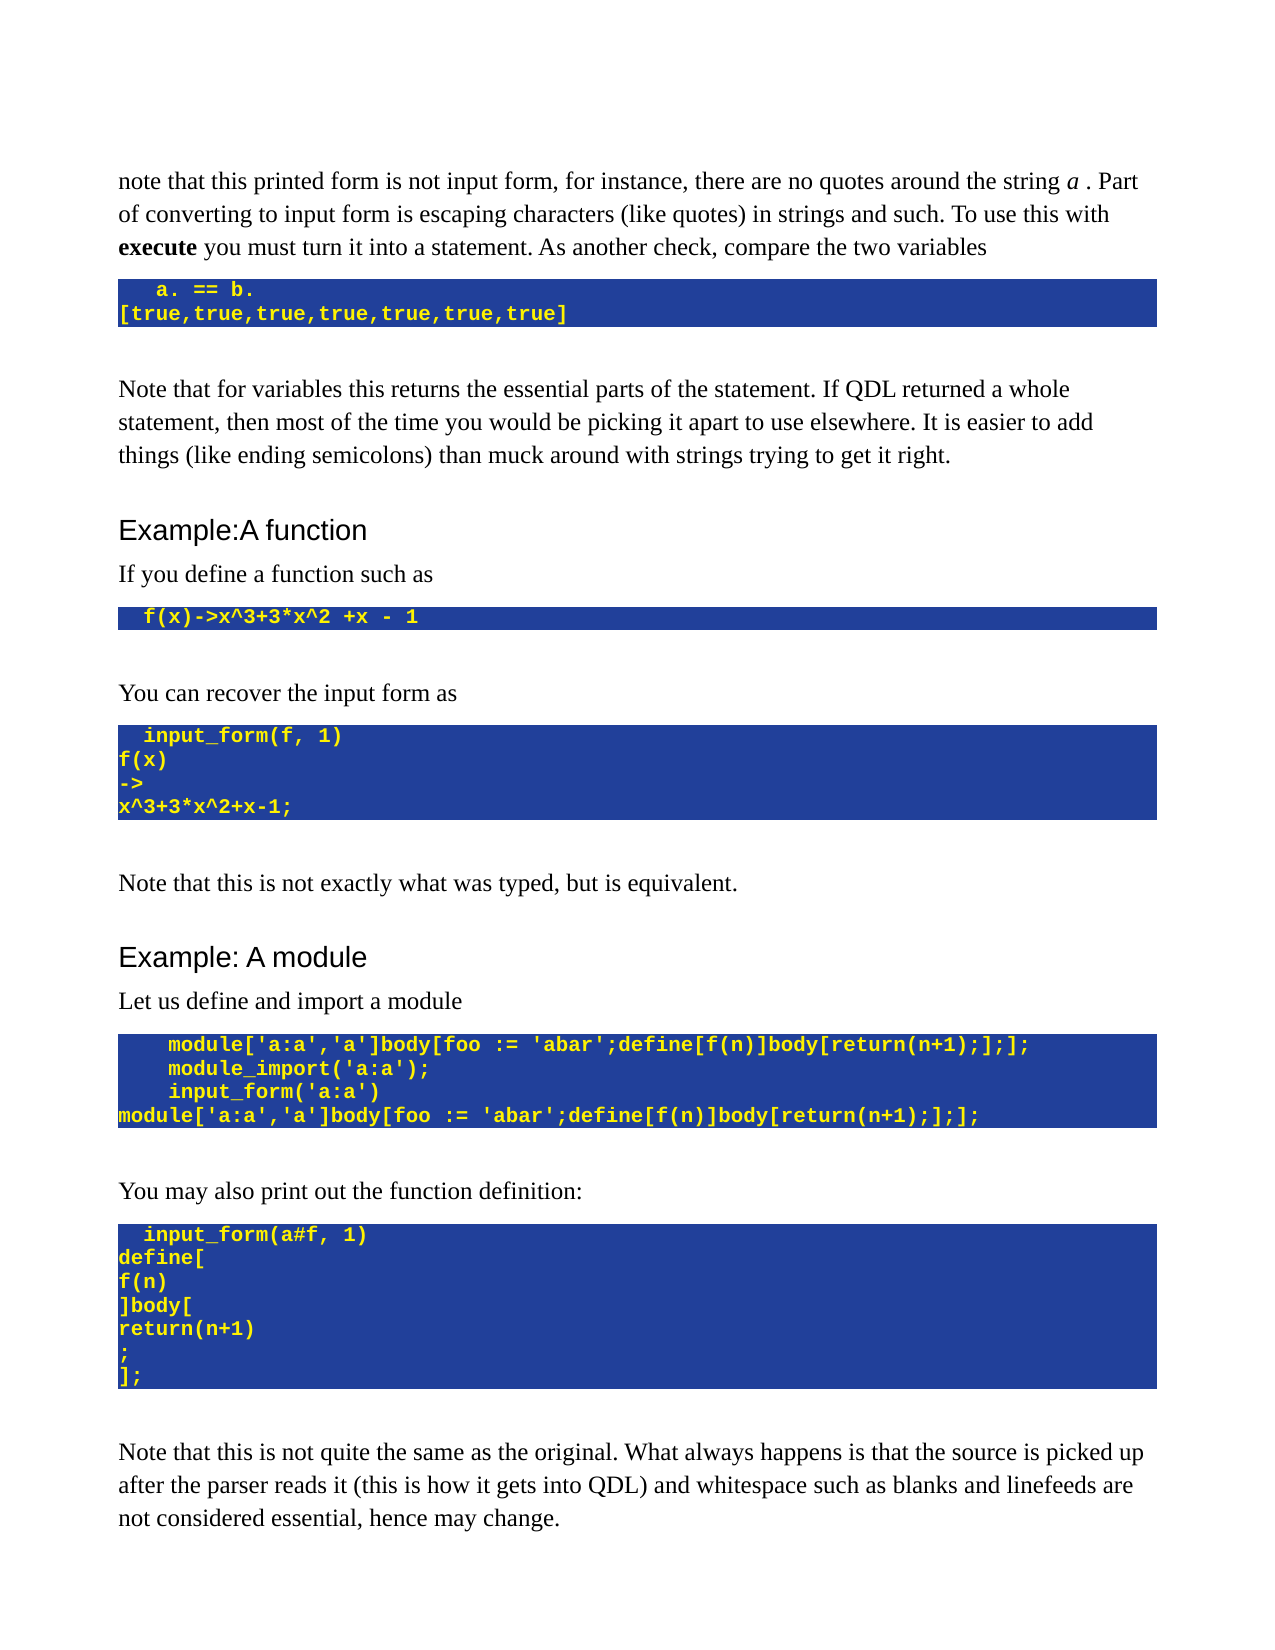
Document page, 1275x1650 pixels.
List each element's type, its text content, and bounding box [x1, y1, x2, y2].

text You may also print out the function definition: [118, 1176, 1157, 1205]
text module['a:a','a']body[foo := 'abar';define[f(n)]body[return(n+1);];]; [118, 1034, 1157, 1057]
text You can recover the input form as [118, 678, 1157, 707]
text Note that this is not exactly what was typed, but is equivalent. [118, 868, 1157, 896]
subtitle Example: A module [118, 940, 1157, 974]
text define[ [118, 1247, 1157, 1271]
text f(x)->x^3+3*x^2 +x - 1 [118, 607, 1157, 630]
text If you define a function such as [118, 559, 1157, 588]
text Note that this is not quite the same as the original. What always happens is that the source is picked up after the parser reads it (this is how it gets into QDL) and whitespace such as blanks and linefeeds are not considered essential, hence may change. [118, 1437, 1157, 1532]
text f(x) [118, 749, 1157, 773]
text module_import('a:a'); [118, 1057, 1157, 1081]
text input_form('a:a') [118, 1081, 1157, 1105]
subtitle Example:A function [118, 513, 1157, 546]
text a. == b. [118, 279, 1157, 303]
text input_form(a#f, 1) [118, 1224, 1157, 1247]
text ]; [118, 1366, 1157, 1389]
text note that this printed form is not input form, for instance, there are no quotes around the string a . Part of converting to input form is escaping characters (like quotes) in strings and such. To use this with execute you must turn it into a statement. As another check, compare the two variables [118, 166, 1157, 261]
text return(n+1) [118, 1318, 1157, 1342]
text input_form(f, 1) [118, 725, 1157, 749]
text Let us define and import a module [118, 986, 1157, 1015]
text Note that for variables this returns the essential parts of the statement. If QDL returned a whole statement, then most of the time you would be picking it apart to use elsewhere. It is easier to add things (like ending semicolons) than muck around with strings trying to get it right. [118, 374, 1157, 469]
text f(n) [118, 1271, 1157, 1294]
text ; [118, 1342, 1157, 1366]
text -> [118, 773, 1157, 796]
text [true,true,true,true,true,true,true] [118, 303, 1157, 327]
text x^3+3*x^2+x-1; [118, 796, 1157, 820]
text module['a:a','a']body[foo := 'abar';define[f(n)]body[return(n+1);];]; [118, 1105, 1157, 1128]
text ]body[ [118, 1294, 1157, 1318]
